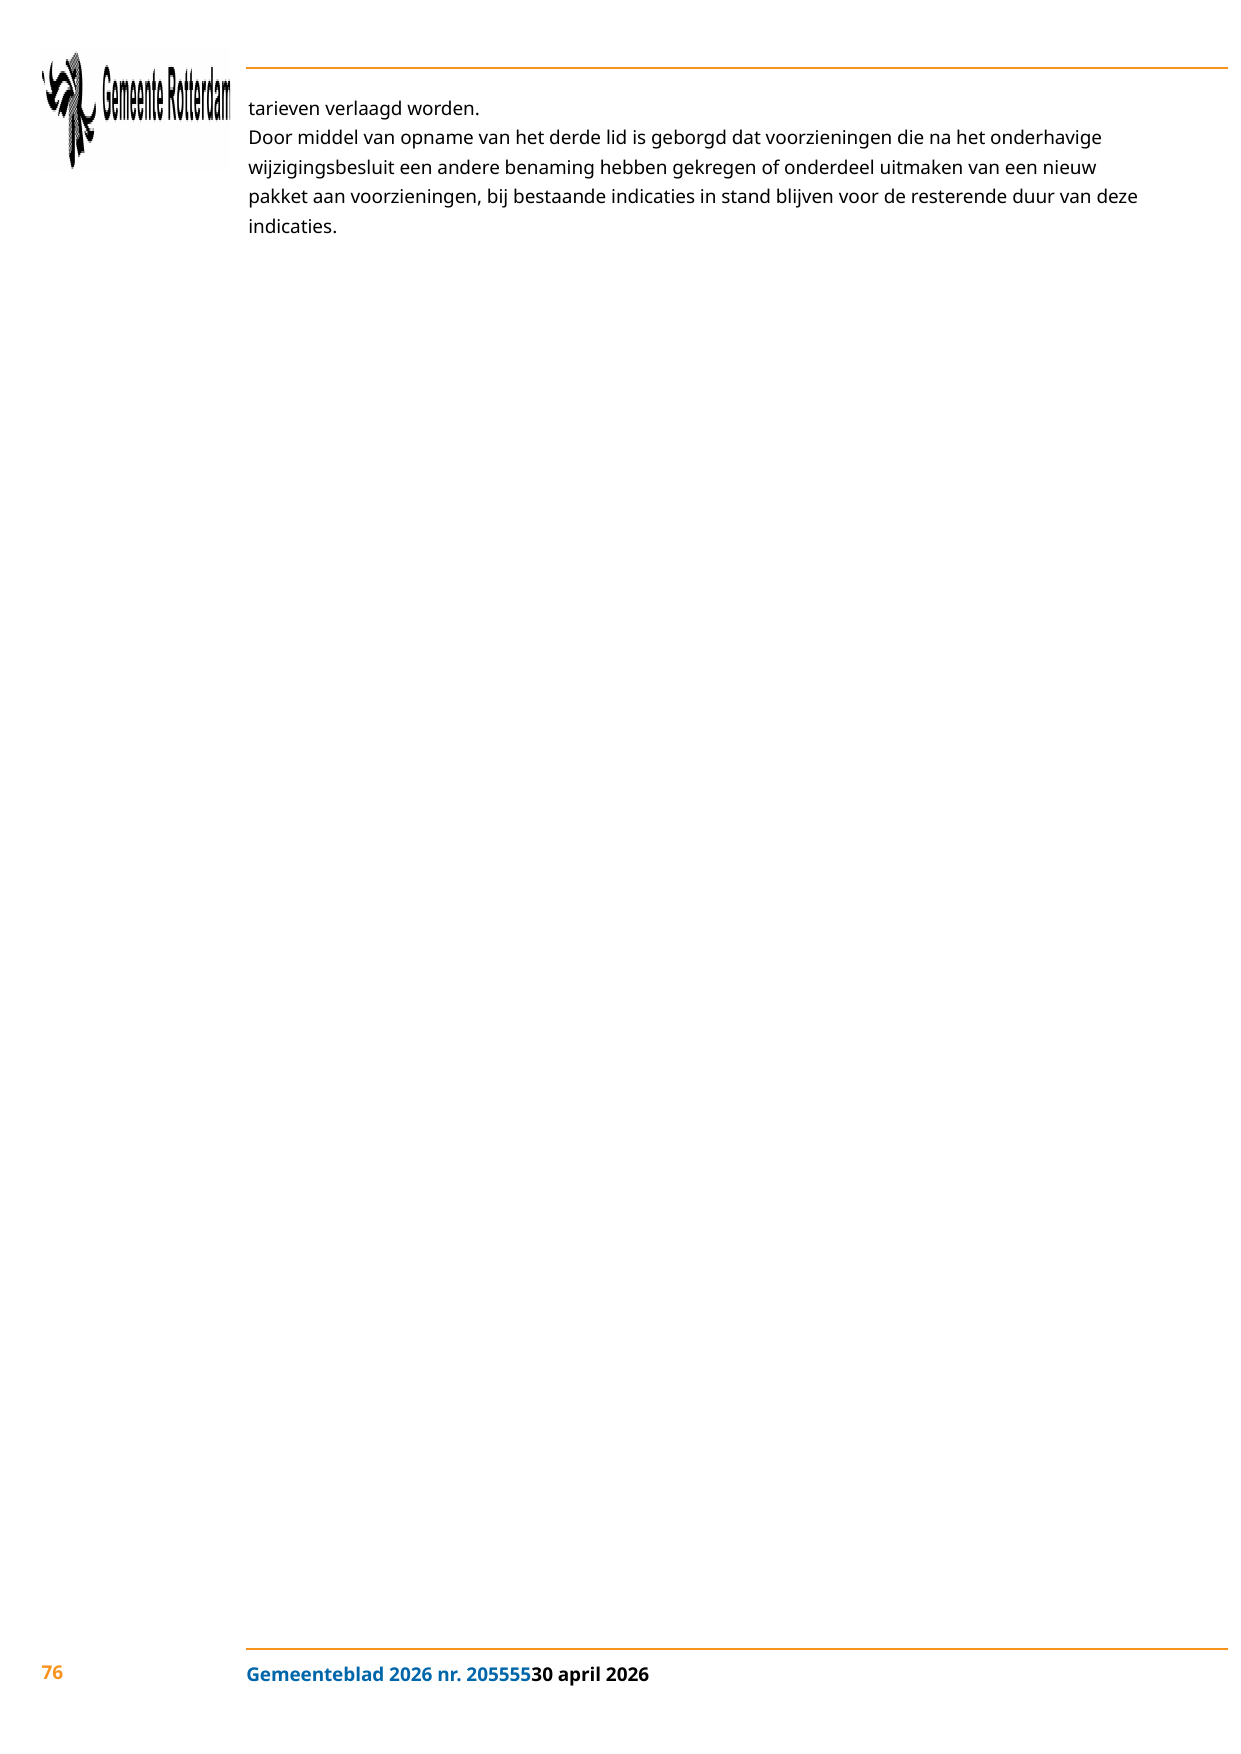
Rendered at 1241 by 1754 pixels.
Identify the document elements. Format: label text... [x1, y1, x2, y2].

text tarieven verlaagd worden. [248, 95, 1152, 121]
picture [41, 47, 231, 172]
text Door middel van opname van het derde lid is geborgd dat voorzieningen die na het onderhavige wijzigingsbesluit een andere benaming hebben gekregen of onderdeel uitmaken van een nieuw pakket aan voorzieningen, bij bestaande indicaties in stand blijven voor de resterende duur van deze indicaties. [248, 124, 1152, 239]
